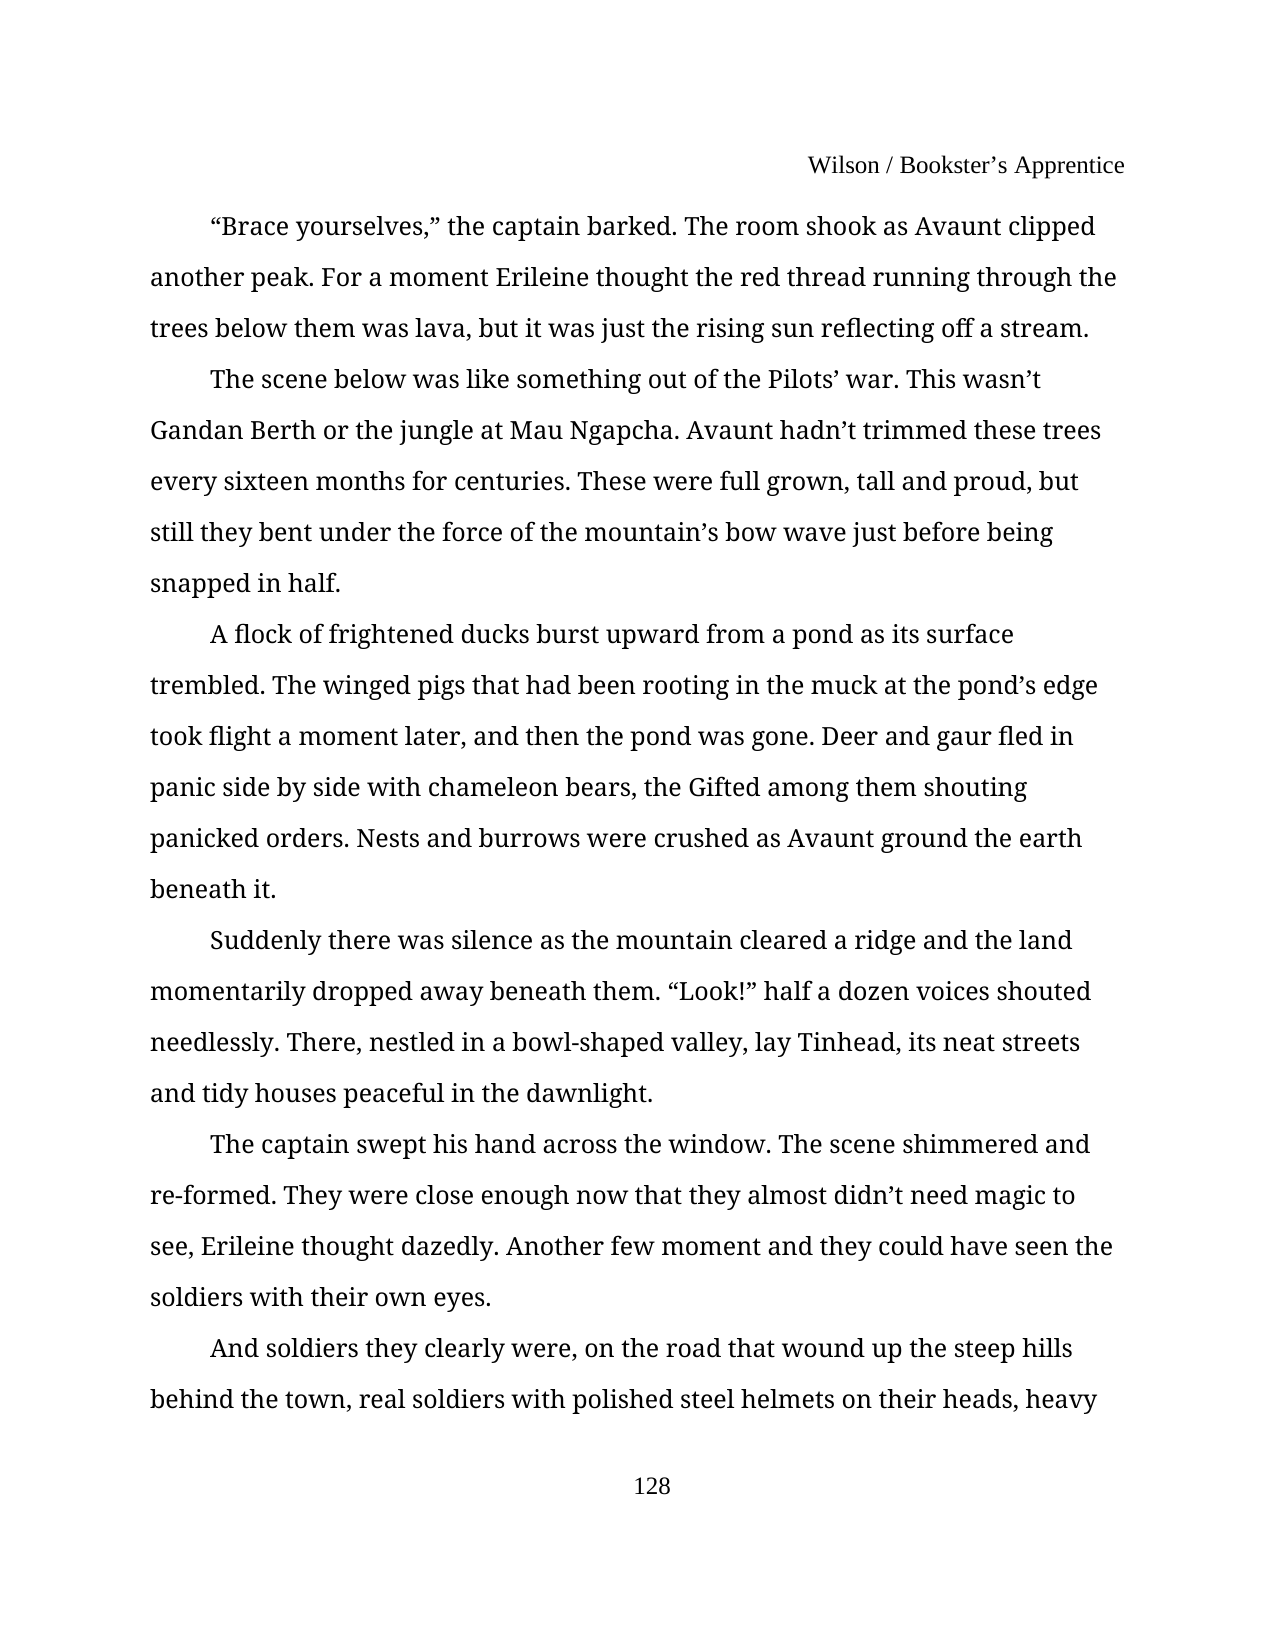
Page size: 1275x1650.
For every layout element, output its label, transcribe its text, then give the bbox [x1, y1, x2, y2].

text “Brace yourselves,” the captain barked. The room shook as Avaunt clipped another peak. For a moment Erileine thought the red thread running through the trees below them was lava, but it was just the rising sun reflecting off a stream. [150, 208, 1125, 344]
text A flock of frightened ducks burst upward from a pond as its surface trembled. The winged pigs that had been rooting in the muck at the pond’s edge took flight a moment later, and then the pond was gone. Deer and gaur fled in panic side by side with chameleon bears, the Gifted among them shouting panicked orders. Nests and burrows were crushed as Avaunt ground the earth beneath it. [150, 617, 1125, 906]
text The captain swept his hand across the window. The scene shimmered and re-formed. They were close enough now that they almost didn’t need magic to see, Erileine thought dazedly. Another few moment and they could have seen the soldiers with their own eyes. [150, 1127, 1125, 1314]
text The scene below was like something out of the Pilots’ war. This wasn’t Gandan Berth or the jungle at Mau Ngapcha. Avaunt hadn’t trimmed these trees every sixteen months for centuries. These were full grown, tall and proud, but still they bent under the force of the mountain’s bow wave just before being snapped in half. [150, 361, 1125, 599]
text Suddenly there was silence as the mountain cleared a ridge and the land momentarily dropped away beneath them. “Look!” half a dozen voices shouted needlessly. There, nestled in a bowl-shaped valley, lay Tinhead, its neat streets and tidy houses peaceful in the dawnlight. [150, 923, 1125, 1110]
text And soldiers they clearly were, on the road that wound up the steep hills behind the town, real soldiers with polished steel helmets on their heads, heavy [150, 1331, 1125, 1416]
